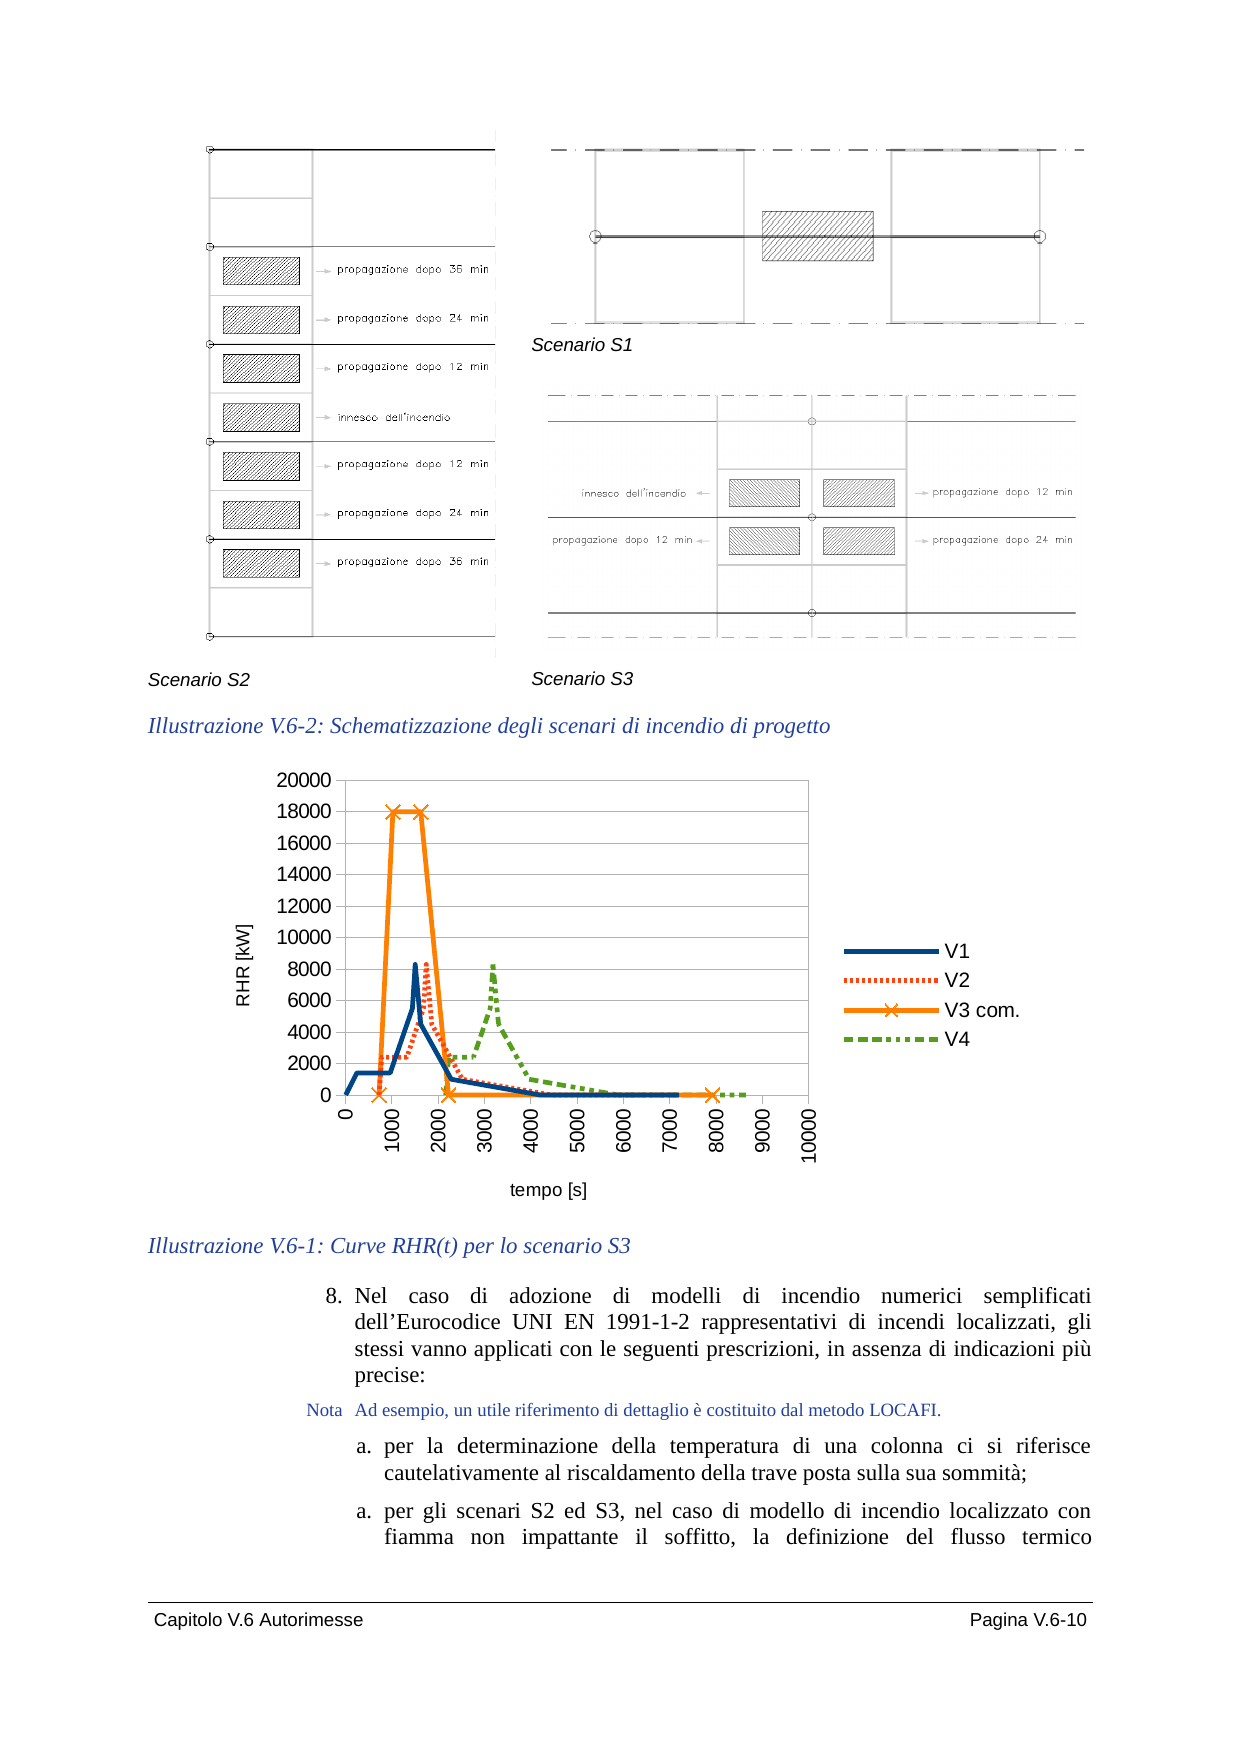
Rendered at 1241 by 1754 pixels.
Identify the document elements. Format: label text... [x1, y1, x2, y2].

list per gli scenari S2 ed S3, nel caso di modello di incendio localizzato con fiamma non impattante il soffitto, la definizione del flusso termico [372, 1497, 1093, 1550]
list Ad esempio, un utile riferimento di dettaglio è costituito dal metodo LOCAFI. [342, 1399, 1093, 1421]
picture [539, 129, 1085, 334]
list Nel caso di adozione di modelli di incendio numerici semplificati dell’Eurocodice UNI EN 1991-1-2 rappresentativi di incendi localizzati, gli stessi vanno applicati con le seguenti prescrizioni, in assenza di indicazioni più precise: [342, 1258, 1093, 1387]
text Illustrazione V.6-1: Curve RHR(t) per lo scenario S3 [148, 759, 1093, 1258]
table_cell Scenario S3 [531, 367, 1093, 703]
text Illustrazione V.6-2: Schematizzazione degli scenari di incendio di progetto [148, 712, 1093, 738]
table_header Scenario S1 [531, 118, 1093, 367]
list per la determinazione della temperatura di una colonna ci si riferisce cautelativamente al riscaldamento della trave posta sulla sua sommità; [372, 1432, 1093, 1485]
table_header Scenario S2 [148, 118, 531, 703]
picture [183, 130, 496, 658]
text [148, 750, 1093, 759]
picture [539, 380, 1085, 648]
